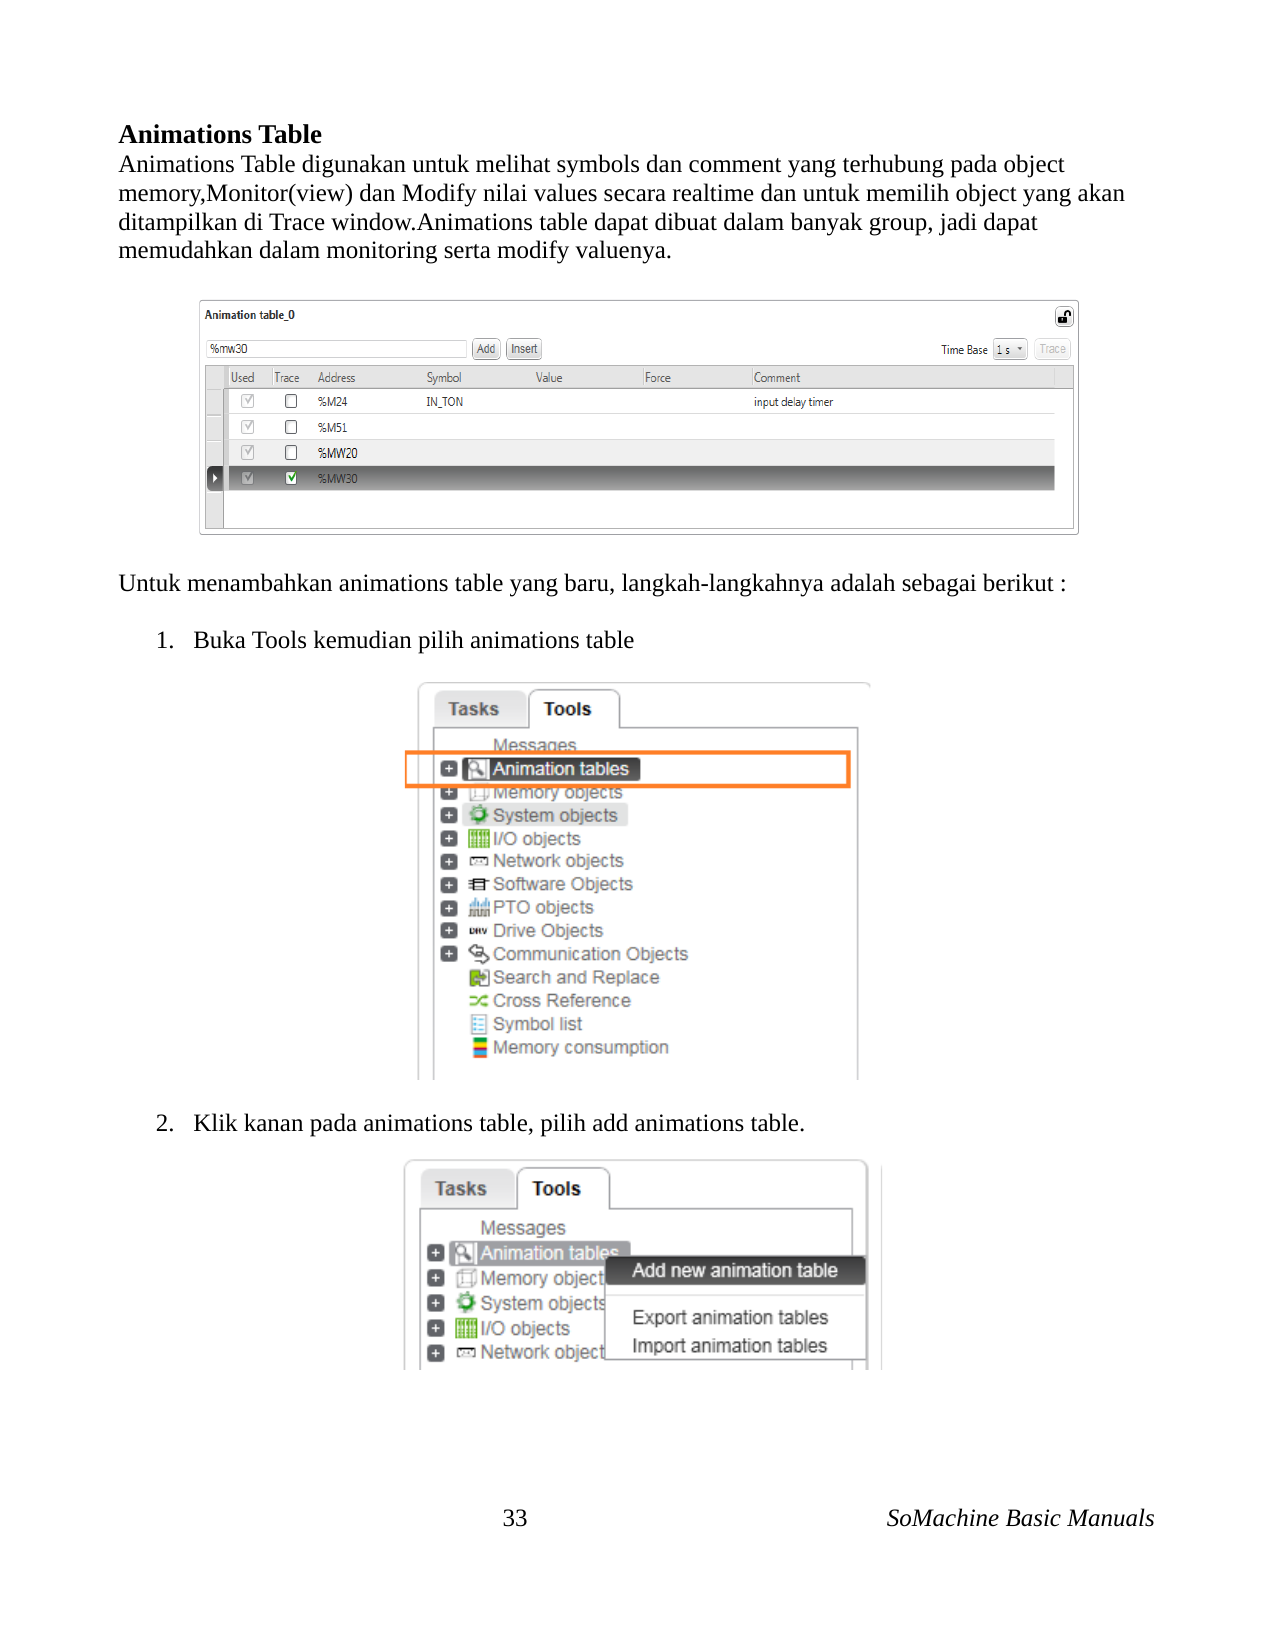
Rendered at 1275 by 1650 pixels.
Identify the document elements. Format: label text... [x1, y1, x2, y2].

picture [193, 293, 1082, 539]
text Untuk menambahkan animations table yang baru, langkah-langkahnya adalah sebagai berikut : [118, 568, 1157, 597]
list Buka Tools kemudian pilih animations table [156, 625, 1157, 654]
list Klik kanan pada animations table, pilih add animations table. [156, 1108, 1157, 1137]
text Animations Table digunakan untuk melihat symbols dan comment yang terhubung pada object memory,Monitor(view) dan Modify nilai values secara realtime dan untuk memilih object yang akan ditampilkan di Trace window.Animations table dapat dibuat dalam banyak group, jadi dapat memudahkan dalam monitoring serta modify valuenya. [118, 149, 1157, 264]
picture [404, 682, 871, 1080]
text Animations Table [118, 118, 1157, 149]
picture [393, 1158, 883, 1370]
